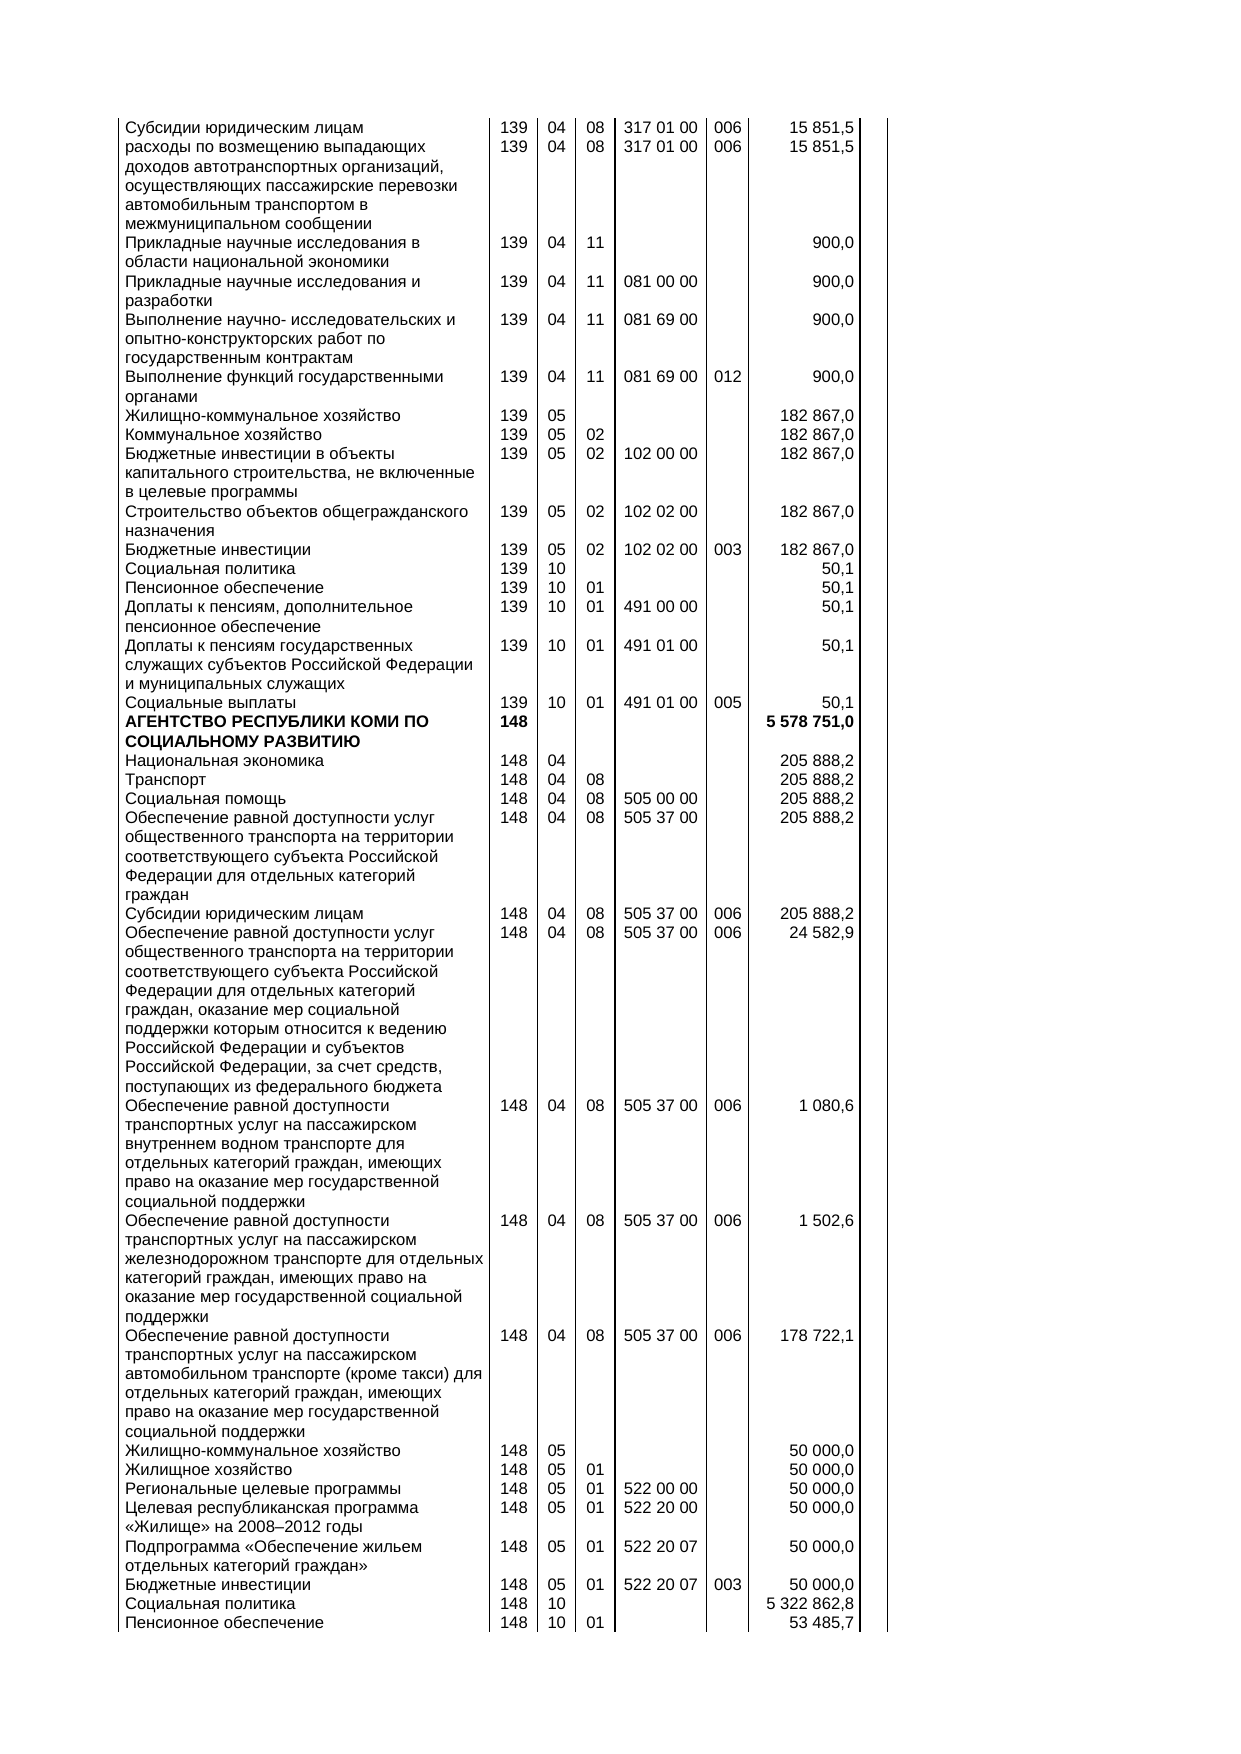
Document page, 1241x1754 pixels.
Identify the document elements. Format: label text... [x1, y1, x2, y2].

table_cell 139 [490, 310, 537, 367]
table_cell Прикладные научные исследования в области национальной экономики [119, 233, 489, 271]
table_cell [861, 233, 887, 271]
table_cell 10 [538, 693, 575, 712]
table_cell Целевая республиканская программа «Жилище» на 2008–2012 годы [119, 1498, 489, 1536]
table_cell 205 888,2 [749, 904, 859, 923]
table_cell [861, 1498, 887, 1536]
table_cell 012 [707, 367, 748, 406]
table_cell 182 867,0 [749, 406, 859, 425]
table_cell 900,0 [749, 310, 859, 367]
table_cell [861, 693, 887, 712]
table_cell 02 [576, 425, 614, 444]
table_cell 006 [707, 118, 748, 137]
table_cell Транспорт [119, 770, 489, 789]
table_cell 10 [538, 1594, 575, 1613]
table_cell 05 [538, 1536, 575, 1575]
table_cell 148 [490, 770, 537, 789]
table_cell Жилищно-коммунальное хозяйство [119, 406, 489, 425]
table_cell 148 [490, 751, 537, 770]
table_cell [576, 1441, 614, 1460]
table_cell 491 01 00 [616, 636, 706, 693]
table_cell 205 888,2 [749, 808, 859, 904]
table_cell [861, 118, 887, 137]
table_cell [576, 406, 614, 425]
table_cell [707, 501, 748, 540]
table_cell 08 [576, 1096, 614, 1211]
table_cell 900,0 [749, 271, 859, 310]
table_cell 04 [538, 923, 575, 1096]
table_cell 08 [576, 923, 614, 1096]
table_cell [707, 1479, 748, 1498]
table_cell 04 [538, 1096, 575, 1211]
table_cell 148 [490, 1594, 537, 1613]
table_cell 50 000,0 [749, 1479, 859, 1498]
table_cell [861, 540, 887, 559]
table_cell 148 [490, 1096, 537, 1211]
table_cell [861, 425, 887, 444]
table_cell 139 [490, 578, 537, 597]
table_cell Коммунальное хозяйство [119, 425, 489, 444]
table_cell 006 [707, 137, 748, 233]
table_cell 505 00 00 [616, 789, 706, 808]
table_cell [861, 1479, 887, 1498]
table_cell Строительство объектов общегражданского назначения [119, 501, 489, 540]
table_cell 139 [490, 444, 537, 501]
table_cell 139 [490, 406, 537, 425]
table_cell 505 37 00 [616, 923, 706, 1096]
table_cell Региональные целевые программы [119, 1479, 489, 1498]
table_cell 139 [490, 540, 537, 559]
table_cell Доплаты к пенсиям государственных служащих субъектов Российской Федерации и муниципальных служащих [119, 636, 489, 693]
table_cell [707, 597, 748, 636]
table_cell 205 888,2 [749, 789, 859, 808]
table_cell 02 [576, 444, 614, 501]
table_cell 01 [576, 1536, 614, 1575]
table_cell 50,1 [749, 597, 859, 636]
table_cell [616, 578, 706, 597]
table_cell 148 [490, 1211, 537, 1326]
table_cell [861, 751, 887, 770]
table_cell [861, 904, 887, 923]
table_cell 10 [538, 1613, 575, 1632]
table_cell 50,1 [749, 636, 859, 693]
table_cell [707, 636, 748, 693]
table_cell Бюджетные инвестиции [119, 1575, 489, 1594]
table_cell 50,1 [749, 693, 859, 712]
table_cell 148 [490, 1460, 537, 1479]
table_cell [861, 1613, 887, 1632]
table_cell [707, 444, 748, 501]
table_cell [861, 1096, 887, 1211]
table_cell Доплаты к пенсиям, дополнительное пенсионное обеспечение [119, 597, 489, 636]
table_cell [861, 636, 887, 693]
table_cell 182 867,0 [749, 501, 859, 540]
table_cell 08 [576, 1211, 614, 1326]
table_cell 05 [538, 425, 575, 444]
table_cell 505 37 00 [616, 1326, 706, 1441]
table_cell 148 [490, 1536, 537, 1575]
table_cell 139 [490, 367, 537, 406]
table_cell 08 [576, 789, 614, 808]
table_cell 003 [707, 540, 748, 559]
table_cell 522 20 07 [616, 1575, 706, 1594]
table_cell [707, 233, 748, 271]
table_cell Обеспечение равной доступности услуг общественного транспорта на территории соответствующего субъекта Российской Федерации для отдельных категорий граждан, оказание мер социальной поддержки которым относится к ведению Российской Федерации и субъектов Российской Федерации, за счет средств, поступающих из федерального бюджета [119, 923, 489, 1096]
table_cell [861, 1211, 887, 1326]
table_cell 05 [538, 406, 575, 425]
table_cell 148 [490, 1498, 537, 1536]
table_cell [707, 425, 748, 444]
table_cell 11 [576, 367, 614, 406]
table_cell 10 [538, 559, 575, 578]
table_cell [616, 712, 706, 751]
table_cell 01 [576, 597, 614, 636]
table_cell 04 [538, 118, 575, 137]
table_cell 08 [576, 904, 614, 923]
table_cell 08 [576, 1326, 614, 1441]
table_cell [861, 1326, 887, 1441]
table_cell 317 01 00 [616, 137, 706, 233]
table_cell 006 [707, 1326, 748, 1441]
table_cell 139 [490, 693, 537, 712]
table_cell [707, 751, 748, 770]
table_cell Социальные выплаты [119, 693, 489, 712]
table_cell 50 000,0 [749, 1460, 859, 1479]
table_cell 205 888,2 [749, 770, 859, 789]
table_cell 08 [576, 137, 614, 233]
table_cell 01 [576, 1575, 614, 1594]
table_cell [576, 1594, 614, 1613]
table_cell 10 [538, 636, 575, 693]
table_cell 11 [576, 310, 614, 367]
table_cell 006 [707, 1096, 748, 1211]
table_cell 50 000,0 [749, 1498, 859, 1536]
table_cell 148 [490, 904, 537, 923]
table_cell [861, 1594, 887, 1613]
table_cell 491 00 00 [616, 597, 706, 636]
table_cell 04 [538, 271, 575, 310]
table_cell 05 [538, 1441, 575, 1460]
table_cell [707, 578, 748, 597]
table_cell [707, 712, 748, 751]
table_cell Бюджетные инвестиции [119, 540, 489, 559]
table_cell 182 867,0 [749, 540, 859, 559]
table_cell 08 [576, 808, 614, 904]
table_cell 05 [538, 1575, 575, 1594]
table_cell Жилищно-коммунальное хозяйство [119, 1441, 489, 1460]
table_cell 003 [707, 1575, 748, 1594]
table_cell 05 [538, 540, 575, 559]
table_cell 006 [707, 1211, 748, 1326]
table_cell 04 [538, 1211, 575, 1326]
table_cell [576, 712, 614, 751]
table_cell [707, 770, 748, 789]
table_cell [861, 808, 887, 904]
table_cell 491 01 00 [616, 693, 706, 712]
table_cell 04 [538, 310, 575, 367]
table_cell 081 00 00 [616, 271, 706, 310]
table_cell 006 [707, 904, 748, 923]
table_cell 139 [490, 425, 537, 444]
table_cell 139 [490, 559, 537, 578]
table_cell [616, 559, 706, 578]
table_cell 006 [707, 923, 748, 1096]
table_cell 102 02 00 [616, 501, 706, 540]
table_cell 01 [576, 1613, 614, 1632]
table_cell [707, 1536, 748, 1575]
table_cell 148 [490, 923, 537, 1096]
table_cell 139 [490, 137, 537, 233]
table_cell АГЕНТСТВО РЕСПУБЛИКИ КОМИ ПО СОЦИАЛЬНОМУ РАЗВИТИЮ [119, 712, 489, 751]
table_cell Выполнение функций государственными органами [119, 367, 489, 406]
table_cell [861, 712, 887, 751]
table_cell [616, 233, 706, 271]
table_cell [616, 770, 706, 789]
table_cell 10 [538, 578, 575, 597]
table_cell 148 [490, 1326, 537, 1441]
table_cell 02 [576, 501, 614, 540]
table_cell [861, 923, 887, 1096]
table_cell [616, 1613, 706, 1632]
table_cell Обеспечение равной доступности транспортных услуг на пассажирском внутреннем водном транспорте для отдельных категорий граждан, имеющих право на оказание мер государственной социальной поддержки [119, 1096, 489, 1211]
table_cell [861, 1460, 887, 1479]
table_cell 11 [576, 233, 614, 271]
table_cell расходы по возмещению выпадающих доходов автотранспортных организаций, осуществляющих пассажирские перевозки автомобильным транспортом в межмуниципальном сообщении [119, 137, 489, 233]
table_cell 50,1 [749, 559, 859, 578]
table_cell [861, 310, 887, 367]
table_cell Жилищное хозяйство [119, 1460, 489, 1479]
table_cell [861, 271, 887, 310]
table_cell [616, 751, 706, 770]
table_cell Подпрограмма «Обеспечение жильем отдельных категорий граждан» [119, 1536, 489, 1575]
table_cell 522 20 07 [616, 1536, 706, 1575]
table_cell [861, 444, 887, 501]
table_cell 05 [538, 1460, 575, 1479]
table_cell 522 20 00 [616, 1498, 706, 1536]
table_cell 01 [576, 693, 614, 712]
table_cell 139 [490, 118, 537, 137]
table_cell 02 [576, 540, 614, 559]
table_cell 01 [576, 1479, 614, 1498]
table_cell [707, 559, 748, 578]
table_cell 05 [538, 501, 575, 540]
table_cell [707, 1594, 748, 1613]
table_cell 081 69 00 [616, 310, 706, 367]
table_cell 04 [538, 137, 575, 233]
table_cell [861, 559, 887, 578]
table_cell 05 [538, 1498, 575, 1536]
table_cell 10 [538, 597, 575, 636]
table_cell [861, 1575, 887, 1594]
table_cell 5 578 751,0 [749, 712, 859, 751]
table_cell 5 322 862,8 [749, 1594, 859, 1613]
table_cell 01 [576, 1498, 614, 1536]
table_cell 04 [538, 367, 575, 406]
table_cell 50 000,0 [749, 1536, 859, 1575]
table_cell Обеспечение равной доступности транспортных услуг на пассажирском железнодорожном транспорте для отдельных категорий граждан, имеющих право на оказание мер государственной социальной поддержки [119, 1211, 489, 1326]
table_cell 900,0 [749, 367, 859, 406]
table_cell 900,0 [749, 233, 859, 271]
table_cell 148 [490, 1441, 537, 1460]
table_cell Прикладные научные исследования и разработки [119, 271, 489, 310]
table_cell [538, 712, 575, 751]
table_cell Пенсионное обеспечение [119, 1613, 489, 1632]
table_cell [707, 808, 748, 904]
table_cell 148 [490, 1613, 537, 1632]
table_cell 50 000,0 [749, 1441, 859, 1460]
table_cell 139 [490, 636, 537, 693]
table_cell Национальная экономика [119, 751, 489, 770]
table_cell 05 [538, 1479, 575, 1498]
table_cell 317 01 00 [616, 118, 706, 137]
table_cell [707, 1613, 748, 1632]
table_cell 53 485,7 [749, 1613, 859, 1632]
table_cell [576, 751, 614, 770]
table_cell 1 080,6 [749, 1096, 859, 1211]
table_cell 522 00 00 [616, 1479, 706, 1498]
table_cell [707, 310, 748, 367]
table_cell 148 [490, 808, 537, 904]
table_cell [616, 425, 706, 444]
table_cell 182 867,0 [749, 444, 859, 501]
table_cell Субсидии юридическим лицам [119, 118, 489, 137]
table_cell [707, 1498, 748, 1536]
table_cell [861, 789, 887, 808]
table_cell 15 851,5 [749, 137, 859, 233]
table_cell 505 37 00 [616, 904, 706, 923]
table_cell [707, 271, 748, 310]
table_cell 148 [490, 712, 537, 751]
table_cell 148 [490, 1575, 537, 1594]
table_cell 139 [490, 597, 537, 636]
table_cell [861, 1536, 887, 1575]
table_cell 182 867,0 [749, 425, 859, 444]
table_cell 04 [538, 904, 575, 923]
table_cell [861, 597, 887, 636]
table_cell [616, 406, 706, 425]
table_cell [616, 1441, 706, 1460]
table_cell [861, 367, 887, 406]
table_cell [616, 1460, 706, 1479]
table_cell Бюджетные инвестиции в объекты капитального строительства, не включенные в целевые программы [119, 444, 489, 501]
table_cell 24 582,9 [749, 923, 859, 1096]
table_cell 148 [490, 789, 537, 808]
table_cell 11 [576, 271, 614, 310]
table_cell 148 [490, 1479, 537, 1498]
table_cell [707, 1441, 748, 1460]
table_cell 50,1 [749, 578, 859, 597]
table_cell 08 [576, 118, 614, 137]
table_cell Обеспечение равной доступности транспортных услуг на пассажирском автомобильном транспорте (кроме такси) для отдельных категорий граждан, имеющих право на оказание мер государственной социальной поддержки [119, 1326, 489, 1441]
table_cell [861, 137, 887, 233]
table_cell 139 [490, 271, 537, 310]
table_cell 139 [490, 501, 537, 540]
table_cell 1 502,6 [749, 1211, 859, 1326]
table_cell 50 000,0 [749, 1575, 859, 1594]
table_cell 05 [538, 444, 575, 501]
table_cell 139 [490, 233, 537, 271]
table_cell 15 851,5 [749, 118, 859, 137]
table_cell [861, 578, 887, 597]
table_cell [861, 406, 887, 425]
table_cell [707, 789, 748, 808]
table_cell 04 [538, 233, 575, 271]
table_cell [707, 1460, 748, 1479]
table_cell [861, 1441, 887, 1460]
table_cell Субсидии юридическим лицам [119, 904, 489, 923]
table_cell Социальная помощь [119, 789, 489, 808]
table_cell [576, 559, 614, 578]
table_cell 178 722,1 [749, 1326, 859, 1441]
table_cell Социальная политика [119, 1594, 489, 1613]
table_cell 01 [576, 578, 614, 597]
table_cell [616, 1594, 706, 1613]
table_cell 04 [538, 1326, 575, 1441]
table_cell Пенсионное обеспечение [119, 578, 489, 597]
table_cell 102 00 00 [616, 444, 706, 501]
table_cell 04 [538, 808, 575, 904]
table_cell Социальная политика [119, 559, 489, 578]
table_cell 04 [538, 770, 575, 789]
table_cell [861, 501, 887, 540]
table_cell 505 37 00 [616, 1211, 706, 1326]
table_cell 01 [576, 1460, 614, 1479]
table_cell 01 [576, 636, 614, 693]
table_cell 102 02 00 [616, 540, 706, 559]
table_cell 08 [576, 770, 614, 789]
table_cell [707, 406, 748, 425]
table_cell 505 37 00 [616, 808, 706, 904]
table_cell 005 [707, 693, 748, 712]
table_cell [861, 770, 887, 789]
table_cell Обеспечение равной доступности услуг общественного транспорта на территории соответствующего субъекта Российской Федерации для отдельных категорий граждан [119, 808, 489, 904]
table_cell 205 888,2 [749, 751, 859, 770]
table_cell 505 37 00 [616, 1096, 706, 1211]
table_cell Выполнение научно- исследовательских и опытно-конструкторских работ по государственным контрактам [119, 310, 489, 367]
table_cell 081 69 00 [616, 367, 706, 406]
table_cell 04 [538, 789, 575, 808]
table_cell 04 [538, 751, 575, 770]
